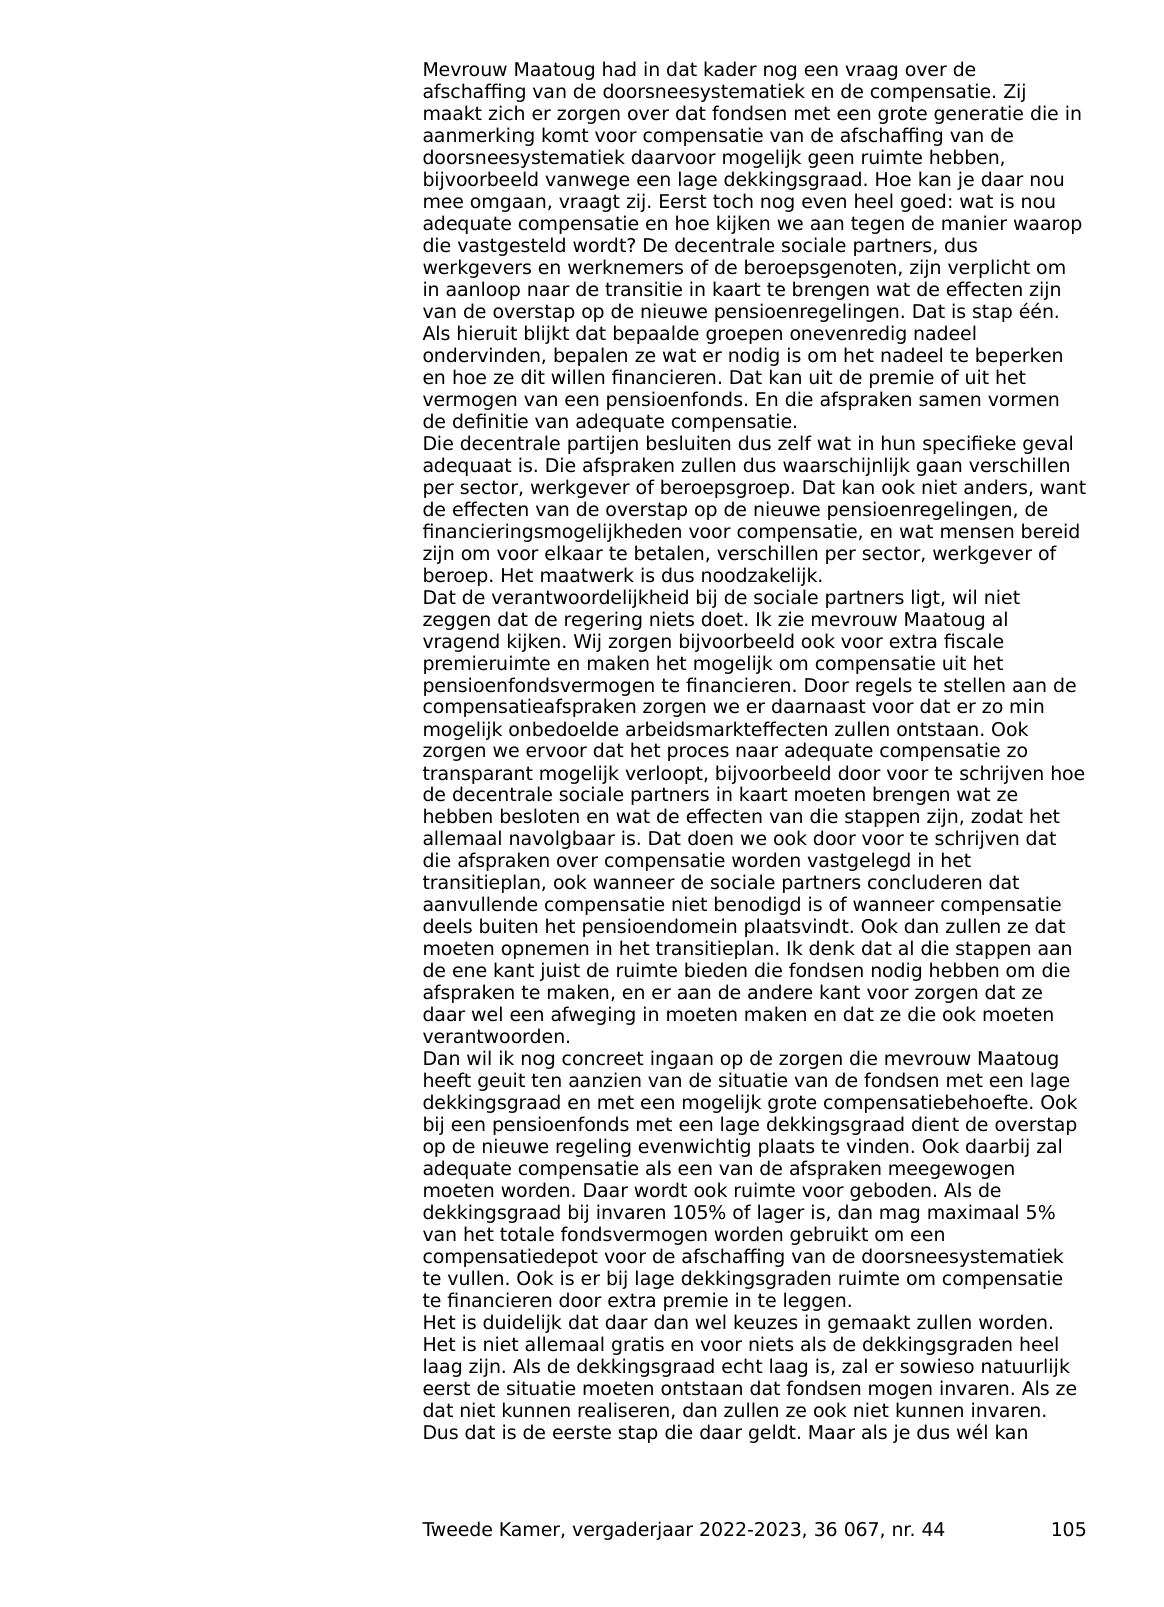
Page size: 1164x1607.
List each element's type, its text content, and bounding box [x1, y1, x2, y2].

text Het is duidelijk dat daar dan wel keuzes in gemaakt zullen worden. Het is niet allemaal gratis en voor niets als de dekkingsgraden heel laag zijn. Als de dekkingsgraad echt laag is, zal er sowieso natuurlijk eerst de situatie moeten ontstaan dat fondsen mogen invaren. Als ze dat niet kunnen realiseren, dan zullen ze ook niet kunnen invaren. Dus dat is de eerste stap die daar geldt. Maar als je dus wél kan [422, 1312, 1087, 1444]
text Die decentrale partijen besluiten dus zelf wat in hun specifieke geval adequaat is. Die afspraken zullen dus waarschijnlijk gaan verschillen per sector, werkgever of beroepsgroep. Dat kan ook niet anders, want de effecten van de overstap op de nieuwe pensioenregelingen, de financieringsmogelijkheden voor compensatie, en wat mensen bereid zijn om voor elkaar te betalen, verschillen per sector, werkgever of beroep. Het maatwerk is dus noodzakelijk. [422, 433, 1087, 587]
text Dat de verantwoordelijkheid bij de sociale partners ligt, wil niet zeggen dat de regering niets doet. Ik zie mevrouw Maatoug al vragend kijken. Wij zorgen bijvoorbeeld ook voor extra fiscale premieruimte en maken het mogelijk om compensatie uit het pensioenfondsvermogen te financieren. Door regels te stellen aan de compensatieafspraken zorgen we er daarnaast voor dat er zo min mogelijk onbedoelde arbeidsmarkteffecten zullen ontstaan. Ook zorgen we ervoor dat het proces naar adequate compensatie zo transparant mogelijk verloopt, bijvoorbeeld door voor te schrijven hoe de decentrale sociale partners in kaart moeten brengen wat ze hebben besloten en wat de effecten van die stappen zijn, zodat het allemaal navolgbaar is. Dat doen we ook door voor te schrijven dat die afspraken over compensatie worden vastgelegd in het transitieplan, ook wanneer de sociale partners concluderen dat aanvullende compensatie niet benodigd is of wanneer compensatie deels buiten het pensioendomein plaatsvindt. Ook dan zullen ze dat moeten opnemen in het transitieplan. Ik denk dat al die stappen aan de ene kant juist de ruimte bieden die fondsen nodig hebben om die afspraken te maken, en er aan de andere kant voor zorgen dat ze daar wel een afweging in moeten maken en dat ze die ook moeten verantwoorden. [422, 587, 1087, 1048]
text Dan wil ik nog concreet ingaan op de zorgen die mevrouw Maatoug heeft geuit ten aanzien van de situatie van de fondsen met een lage dekkingsgraad en met een mogelijk grote compensatiebehoefte. Ook bij een pensioenfonds met een lage dekkingsgraad dient de overstap op de nieuwe regeling evenwichtig plaats te vinden. Ook daarbij zal adequate compensatie als een van de afspraken meegewogen moeten worden. Daar wordt ook ruimte voor geboden. Als de dekkingsgraad bij invaren 105% of lager is, dan mag maximaal 5% van het totale fondsvermogen worden gebruikt om een compensatiedepot voor de afschaffing van de doorsneesystematiek te vullen. Ook is er bij lage dekkingsgraden ruimte om compensatie te financieren door extra premie in te leggen. [422, 1048, 1087, 1312]
text Mevrouw Maatoug had in dat kader nog een vraag over de afschaffing van de doorsneesystematiek en de compensatie. Zij maakt zich er zorgen over dat fondsen met een grote generatie die in aanmerking komt voor compensatie van de afschaffing van de doorsneesystematiek daarvoor mogelijk geen ruimte hebben, bijvoorbeeld vanwege een lage dekkingsgraad. Hoe kan je daar nou mee omgaan, vraagt zij. Eerst toch nog even heel goed: wat is nou adequate compensatie en hoe kijken we aan tegen de manier waarop die vastgesteld wordt? De decentrale sociale partners, dus werkgevers en werknemers of de beroepsgenoten, zijn verplicht om in aanloop naar de transitie in kaart te brengen wat de effecten zijn van de overstap op de nieuwe pensioenregelingen. Dat is stap één. Als hieruit blijkt dat bepaalde groepen onevenredig nadeel ondervinden, bepalen ze wat er nodig is om het nadeel te beperken en hoe ze dit willen financieren. Dat kan uit de premie of uit het vermogen van een pensioenfonds. En die afspraken samen vormen de definitie van adequate compensatie. [422, 59, 1087, 433]
